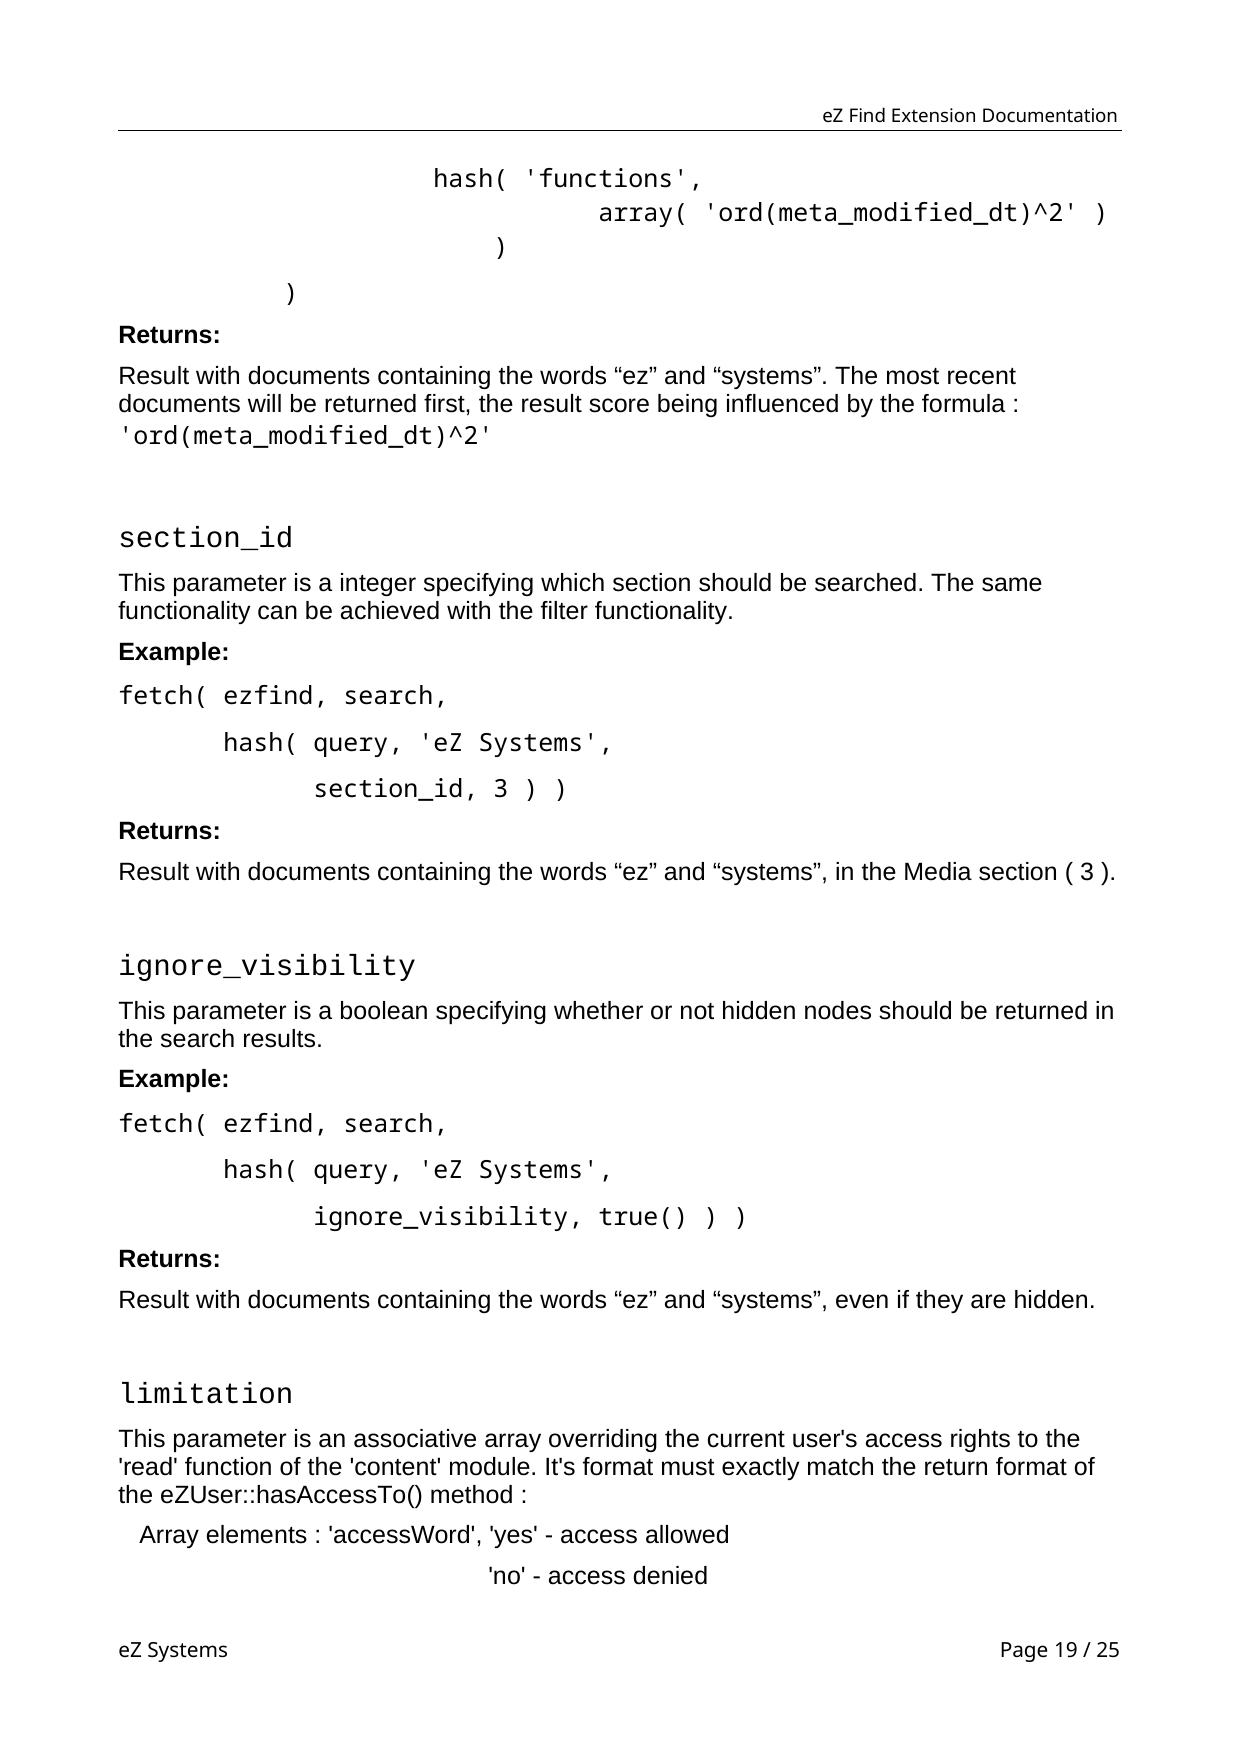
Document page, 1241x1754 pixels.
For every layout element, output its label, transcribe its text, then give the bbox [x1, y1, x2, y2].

subtitle section_id [118, 523, 1122, 556]
subtitle ignore_visibility [118, 951, 1122, 984]
text ignore_visibility, true() ) ) [118, 1199, 1122, 1233]
text Example: [118, 1065, 1122, 1093]
text hash( query, 'eZ Systems', [118, 724, 1122, 758]
text Returns: [118, 321, 1122, 349]
text fetch( ezfind, search, [118, 1106, 1122, 1140]
text 'no' - access denied [118, 1562, 1122, 1590]
text This parameter is an associative array overriding the current user's access rights to the 'read' function of the 'content' module. It's format must exactly match the return format of the eZUser::hasAccessTo() method : [118, 1425, 1122, 1509]
text fetch( ezfind, search, [118, 678, 1122, 712]
text Result with documents containing the words “ez” and “systems”, in the Media section ( 3 ). [118, 858, 1122, 886]
text section_id, 3 ) ) [118, 771, 1122, 804]
text ) [118, 275, 1122, 309]
text Returns: [118, 1245, 1122, 1273]
text Result with documents containing the words “ez” and “systems”. The most recent documents will be returned first, the result score being influenced by the formula : 'ord(meta_modified_dt)^2' [118, 362, 1122, 452]
text hash( 'functions', array( 'ord(meta_modified_dt)^2' ) ) [118, 160, 1122, 262]
text hash( query, 'eZ Systems', [118, 1152, 1122, 1186]
text Returns: [118, 817, 1122, 845]
text Result with documents containing the words “ez” and “systems”, even if they are hidden. [118, 1286, 1122, 1314]
subtitle limitation [118, 1379, 1122, 1412]
text Array elements : 'accessWord', 'yes' - access allowed [118, 1521, 1122, 1549]
text Example: [118, 637, 1122, 665]
text This parameter is a boolean specifying whether or not hidden nodes should be returned in the search results. [118, 997, 1122, 1053]
text This parameter is a integer specifying which section should be searched. The same functionality can be achieved with the filter functionality. [118, 569, 1122, 625]
